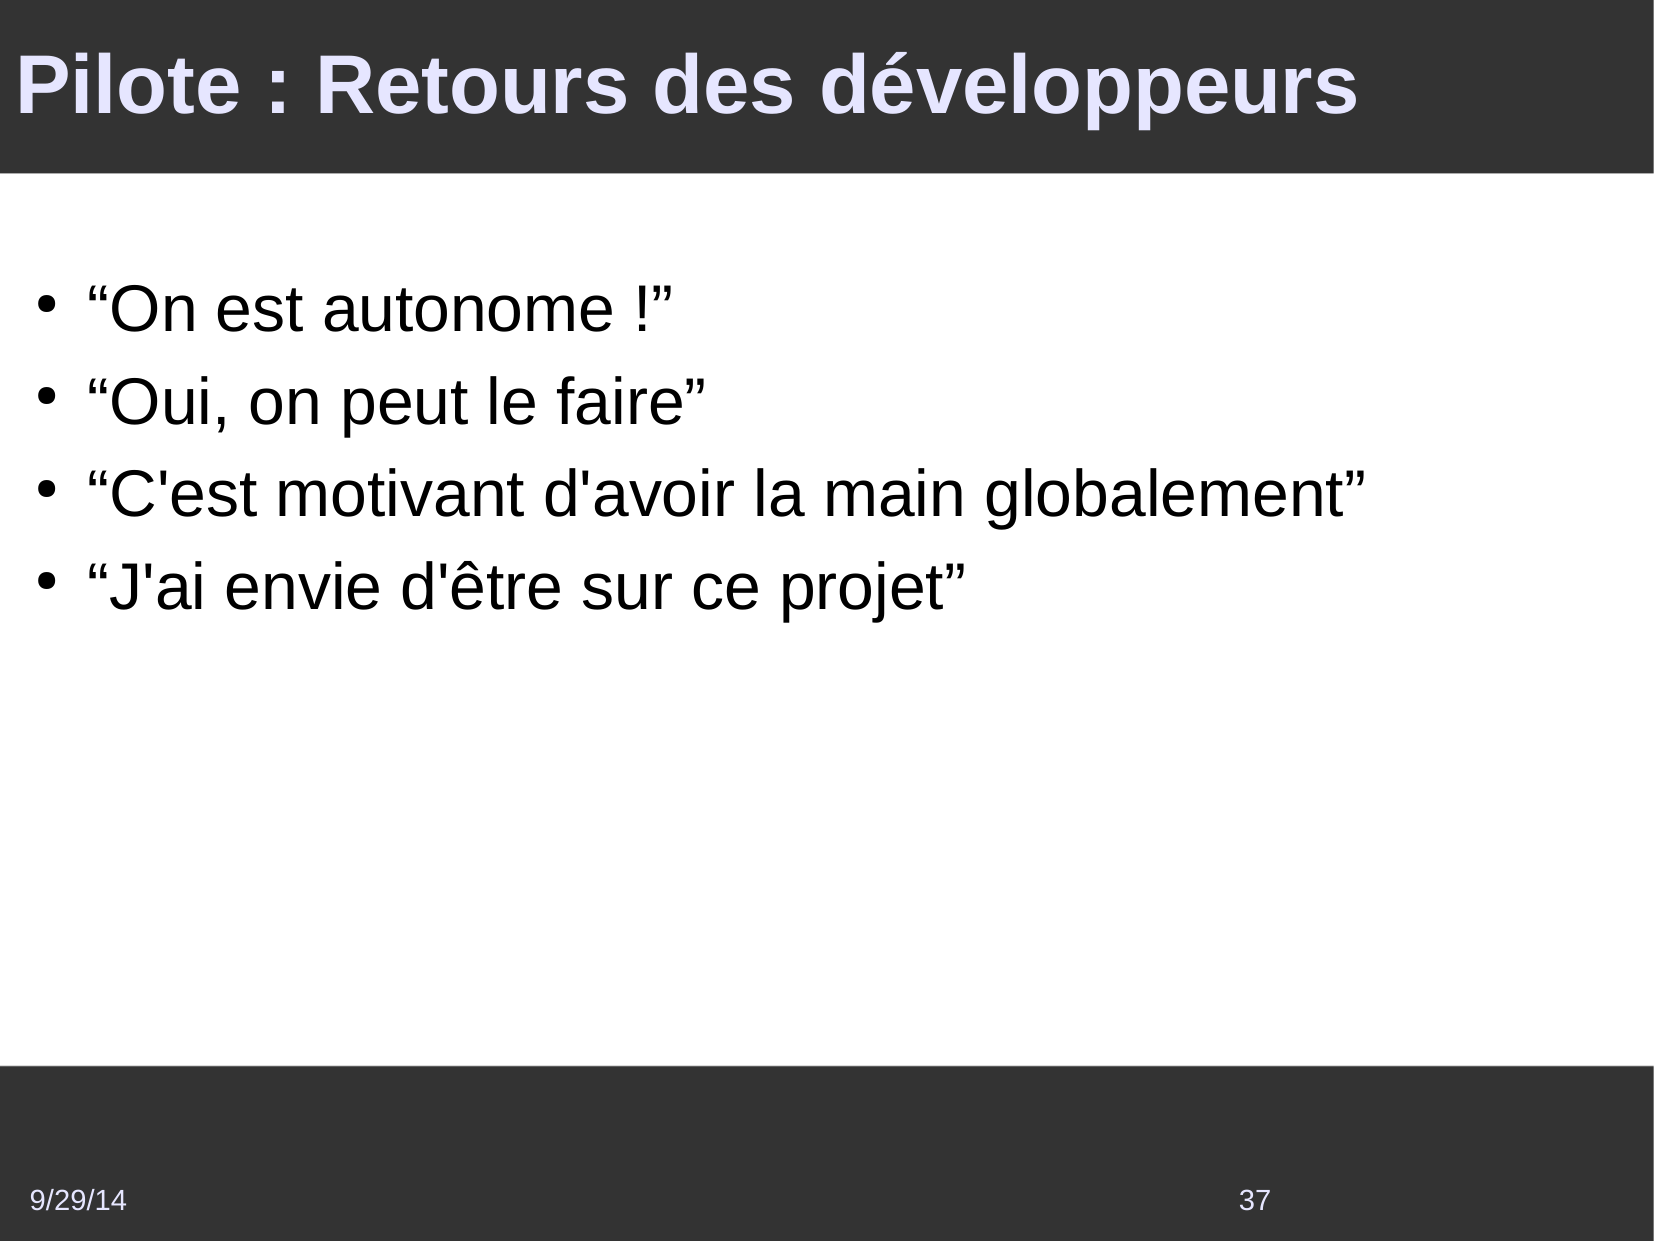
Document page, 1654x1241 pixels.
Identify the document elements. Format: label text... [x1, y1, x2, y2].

list “On est autonome !” “Oui, on peut le faire” “C'est motivant d'avoir la main globalement” “J'ai envie d'être sur ce projet” [0, 265, 1477, 627]
text_box 9/29/14 [29, 1181, 566, 1241]
picture [0, 0, 1654, 1241]
text_box [1238, 1181, 1625, 1241]
title Pilote : Retours des développeurs [15, 29, 1492, 130]
